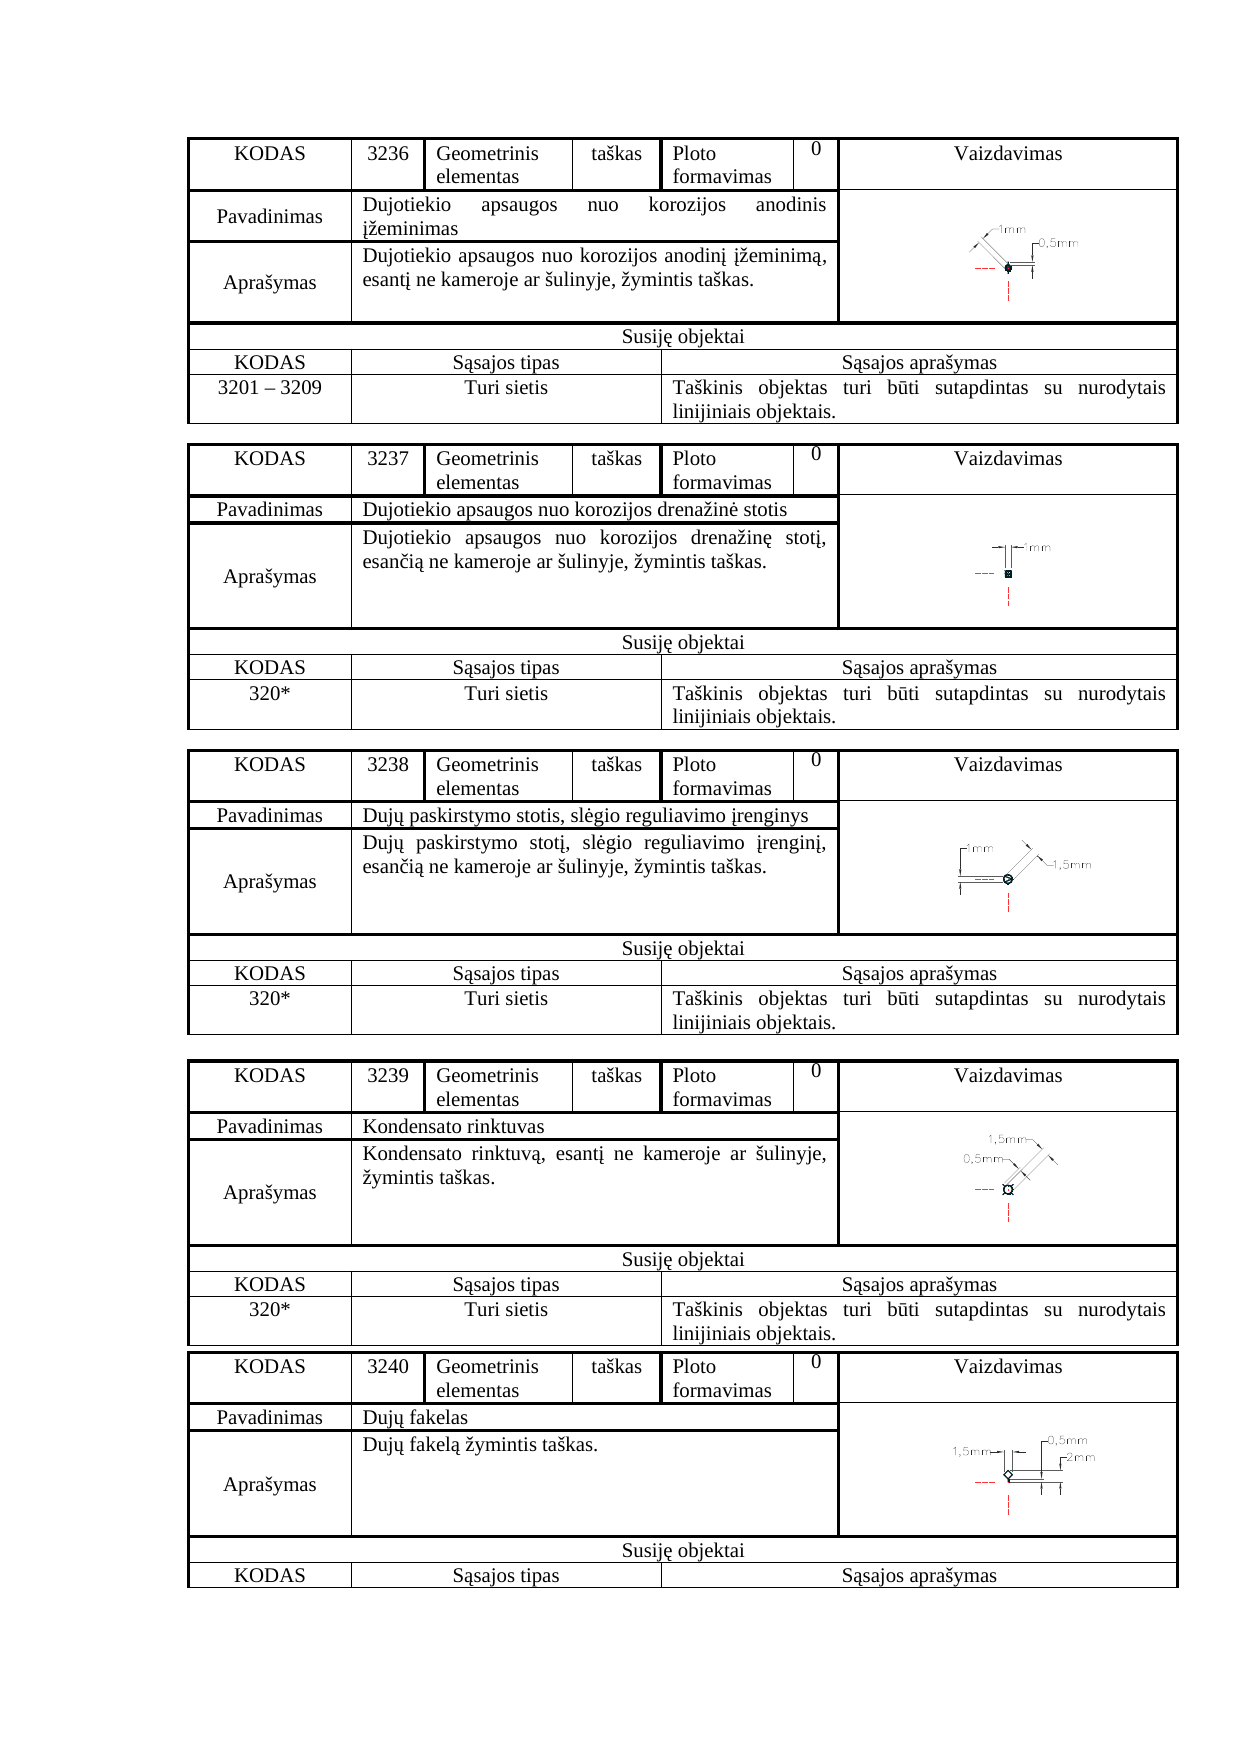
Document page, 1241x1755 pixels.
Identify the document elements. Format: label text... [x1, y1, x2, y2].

table_header Vaizdavimas [840, 446, 1176, 494]
table_header  [794, 140, 837, 188]
table_cell 3201 – 3209 [190, 375, 351, 423]
table_cell Pavadinimas [190, 498, 351, 521]
table_cell Sąsajos aprašymas [662, 961, 1176, 985]
table_header 3240 [352, 1354, 423, 1402]
table_cell Pavadinimas [190, 1114, 351, 1138]
table_cell Dujų fakelą žymintis taškas. [352, 1432, 837, 1535]
table_header  [794, 1354, 837, 1402]
table_cell Dujų paskirstymo stotis, slėgio reguliavimo įrenginys [352, 803, 837, 827]
table_cell Dujotiekio apsaugos nuo korozijos anodinis įžeminimas [352, 192, 837, 240]
table_cell Susiję objektai [190, 936, 1176, 960]
table_header Vaizdavimas [840, 1354, 1176, 1402]
table_cell Taškinis objektas turi būti sutapdintas su nurodytais linijiniais objektais. [662, 986, 1176, 1034]
table_cell KODAS [190, 961, 351, 985]
table_header Ploto formavimas [663, 1063, 793, 1111]
table_cell Aprašymas [190, 525, 351, 627]
table_cell Kondensato rinktuvą, esantį ne kameroje ar šulinyje, žymintis taškas. [352, 1141, 837, 1243]
table_cell [840, 190, 1176, 321]
table_cell Dujų fakelas [352, 1405, 837, 1429]
table_cell Turi sietis [352, 680, 661, 728]
table_cell Dujų paskirstymo stotį, slėgio reguliavimo įrenginį, esančią ne kameroje ar šulinyje, žymintis taškas. [352, 830, 837, 933]
table_header Ploto formavimas [663, 446, 793, 494]
table_cell Susiję objektai [190, 630, 1176, 654]
table_cell 320* [190, 986, 351, 1034]
table_header taškas [573, 752, 659, 800]
table_header Geometrinis elementas [426, 140, 572, 188]
table_header KODAS [190, 752, 351, 800]
table_cell KODAS [190, 655, 351, 679]
table_header KODAS [190, 140, 351, 188]
table_header taškas [573, 1063, 659, 1111]
table_header 3236 [352, 140, 423, 188]
table_cell Sąsajos aprašymas [662, 1272, 1176, 1296]
table_cell Dujotiekio apsaugos nuo korozijos anodinį įžeminimą, esantį ne kameroje ar šulinyje, žymintis taškas. [352, 243, 837, 321]
table_cell Aprašymas [190, 830, 351, 933]
table_cell Kondensato rinktuvas [352, 1114, 837, 1138]
table_cell [840, 1112, 1176, 1243]
table_cell Sąsajos tipas [352, 1563, 661, 1587]
table_header Ploto formavimas [663, 140, 793, 188]
table_cell Turi sietis [352, 1297, 661, 1345]
table_cell Sąsajos aprašymas [662, 1563, 1176, 1587]
table_cell Taškinis objektas turi būti sutapdintas su nurodytais linijiniais objektais. [662, 375, 1176, 423]
table_header Vaizdavimas [840, 752, 1176, 800]
table_header Ploto formavimas [663, 752, 793, 800]
table_header 3238 [352, 752, 423, 800]
table_cell KODAS [190, 1563, 351, 1587]
table_cell [840, 495, 1176, 627]
table_header Vaizdavimas [840, 1063, 1176, 1111]
table_header Geometrinis elementas [426, 1354, 572, 1402]
table_cell Sąsajos aprašymas [662, 350, 1176, 374]
table_cell [840, 1403, 1176, 1535]
table_cell Pavadinimas [190, 1405, 351, 1429]
table_header KODAS [190, 446, 351, 494]
table_cell Sąsajos tipas [352, 1272, 661, 1296]
table_cell Aprašymas [190, 1432, 351, 1535]
table_cell 320* [190, 680, 351, 728]
table_cell Taškinis objektas turi būti sutapdintas su nurodytais linijiniais objektais. [662, 680, 1176, 728]
table_cell Sąsajos tipas [352, 961, 661, 985]
table_header KODAS [190, 1354, 351, 1402]
table_cell Pavadinimas [190, 192, 351, 240]
table_cell Turi sietis [352, 375, 661, 423]
table_cell Susiję objektai [190, 325, 1176, 348]
table_header  [794, 752, 837, 800]
table_header Geometrinis elementas [426, 752, 572, 800]
table_header 3237 [352, 446, 423, 494]
table_cell KODAS [190, 1272, 351, 1296]
table_header Geometrinis elementas [426, 446, 572, 494]
table_cell Sąsajos aprašymas [662, 655, 1176, 679]
table_cell Turi sietis [352, 986, 661, 1034]
table_header taškas [573, 1354, 659, 1402]
table_header 3239 [352, 1063, 423, 1111]
table_cell Pavadinimas [190, 803, 351, 827]
table_cell Susiję objektai [190, 1538, 1176, 1562]
table_header  [794, 446, 837, 494]
table_header  [794, 1063, 837, 1111]
table_header Geometrinis elementas [426, 1063, 572, 1111]
table_header taškas [573, 446, 659, 494]
table_cell 320* [190, 1297, 351, 1345]
table_header taškas [573, 140, 659, 188]
table_header Vaizdavimas [840, 140, 1176, 188]
table_cell Dujotiekio apsaugos nuo korozijos drenažinė stotis [352, 498, 837, 521]
table_cell Dujotiekio apsaugos nuo korozijos drenažinę stotį, esančią ne kameroje ar šulinyje, žymintis taškas. [352, 525, 837, 627]
table_cell Aprašymas [190, 1141, 351, 1243]
table_cell [840, 801, 1176, 933]
table_cell Taškinis objektas turi būti sutapdintas su nurodytais linijiniais objektais. [662, 1297, 1176, 1345]
table_header KODAS [190, 1063, 351, 1111]
table_cell Aprašymas [190, 243, 351, 321]
table_cell Sąsajos tipas [352, 655, 661, 679]
table_cell Sąsajos tipas [352, 350, 661, 374]
table_cell Susiję objektai [190, 1247, 1176, 1271]
table_cell KODAS [190, 350, 351, 374]
table_header Ploto formavimas [663, 1354, 793, 1402]
